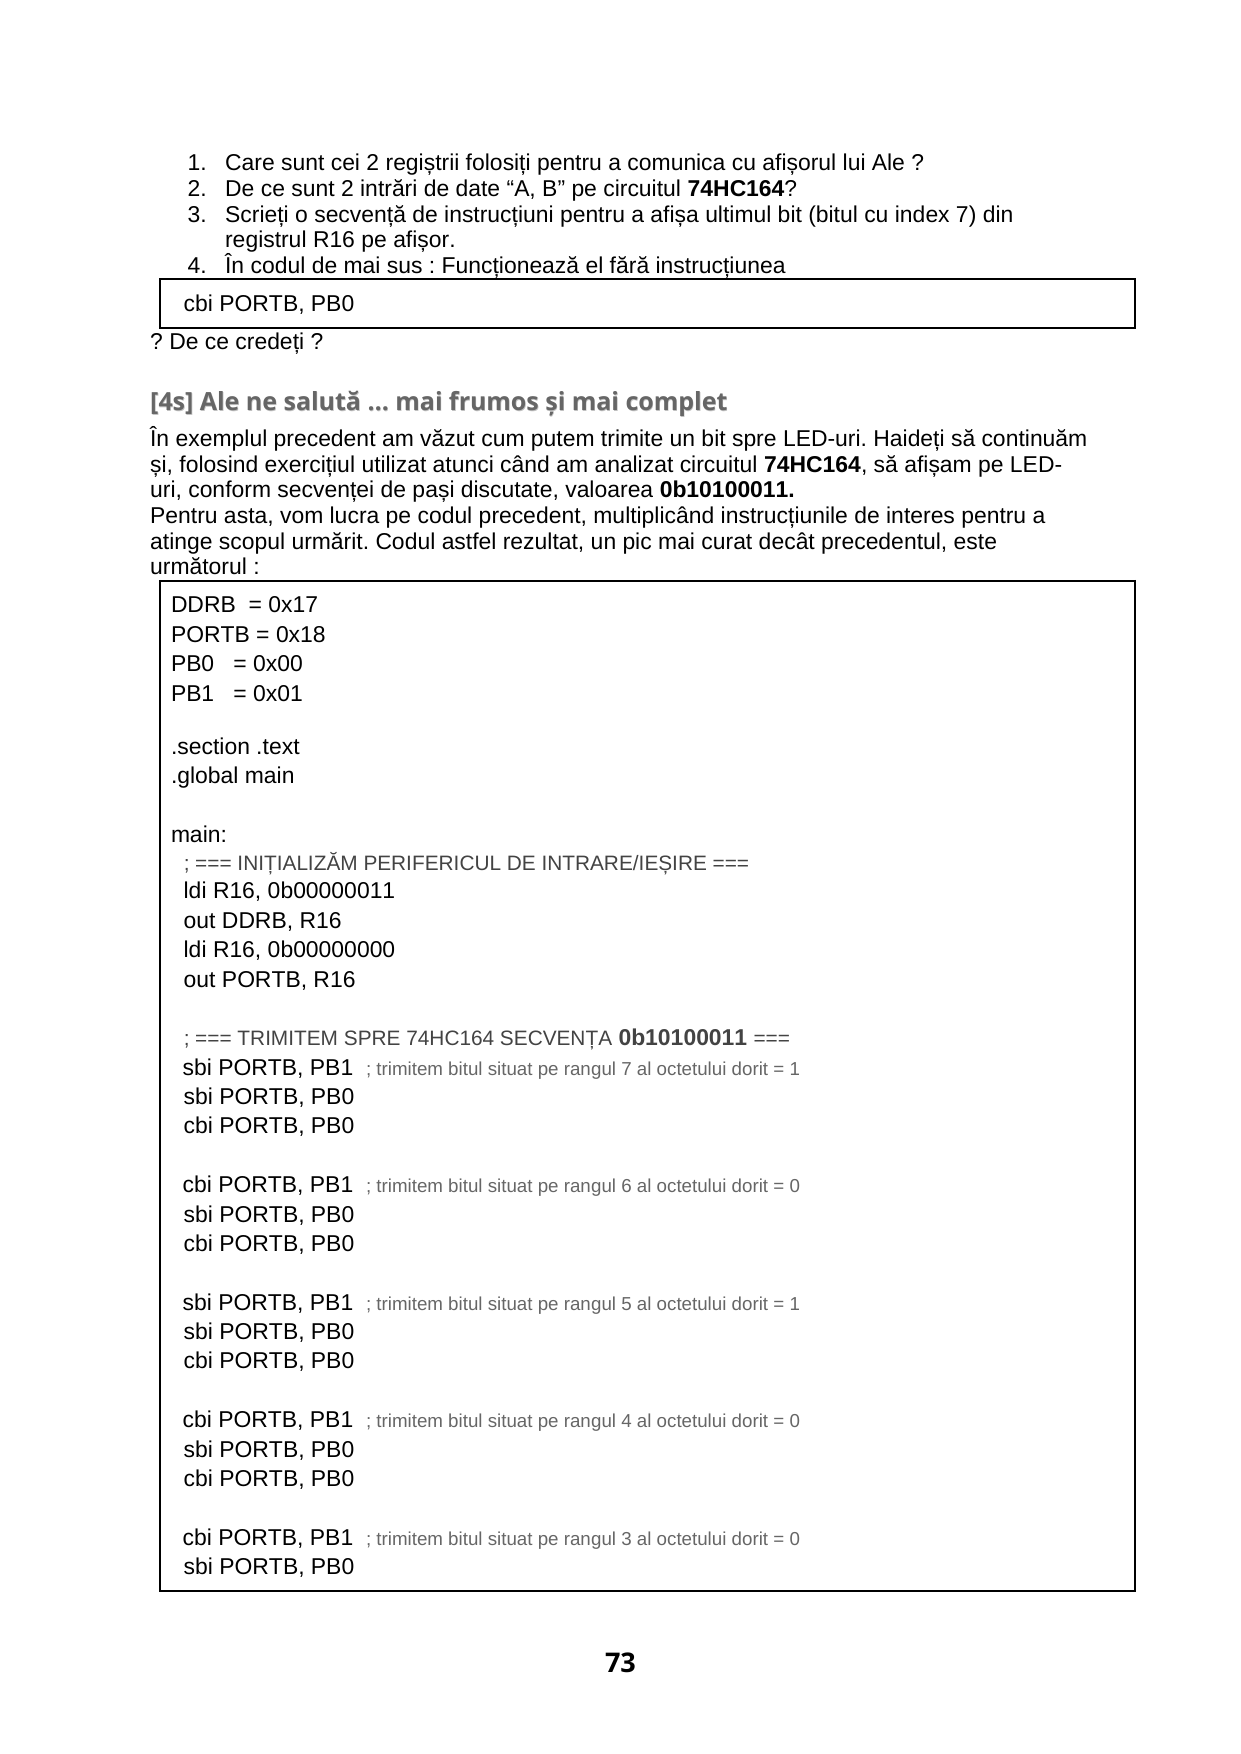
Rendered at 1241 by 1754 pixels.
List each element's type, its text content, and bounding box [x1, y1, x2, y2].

list În codul de mai sus : Funcționează el fără instrucțiunea [187, 252, 1090, 278]
table_header cbi PORTB, PB0 [161, 280, 1134, 327]
text În exemplul precedent am văzut cum putem trimite un bit spre LED-uri. Haideți să continuăm și, folosind exercițiul utilizat atunci când am analizat circuitul 74HC164, să afișam pe LED-uri, conform secvenței de pași discutate, valoarea 0b10100011. [150, 426, 1090, 503]
list Scrieți o secvență de instrucțiuni pentru a afișa ultimul bit (bitul cu index 7) din registrul R16 pe afișor. [187, 201, 1090, 252]
subtitle [4s] Ale ne salută … mai frumos și mai complet [150, 383, 1090, 418]
text ? De ce credeți ? [150, 329, 1090, 354]
list De ce sunt 2 intrări de date “A, B” pe circuitul 74HC164? [187, 176, 1090, 201]
table_header DDRB = 0x17 PORTB = 0x18 PB0 = 0x00 PB1 = 0x01 .section .text .global main main: ; === INIȚIALIZĂM PERIFERICUL DE INTRARE/IEȘIRE === ldi R16, 0b00000011 out DDRB, R16 ldi R16, 0b00000000 out PORTB, R16 ; === TRIMITEM SPRE 74HC164 SECVENȚA 0b10100011 === sbi PORTB, PB1 ; trimitem bitul situat pe rangul 7 al octetului dorit = 1 sbi PORTB, PB0 cbi PORTB, PB0 cbi PORTB, PB1 ; trimitem bitul situat pe rangul 6 al octetului dorit = 0 sbi PORTB, PB0 cbi PORTB, PB0 sbi PORTB, PB1 ; trimitem bitul situat pe rangul 5 al octetului dorit = 1 sbi PORTB, PB0 cbi PORTB, PB0 cbi PORTB, PB1 ; trimitem bitul situat pe rangul 4 al octetului dorit = 0 sbi PORTB, PB0 cbi PORTB, PB0 cbi PORTB, PB1 ; trimitem bitul situat pe rangul 3 al octetului dorit = 0 sbi PORTB, PB0 [161, 582, 1134, 1590]
list Care sunt cei 2 regiștrii folosiți pentru a comunica cu afișorul lui Ale ? [187, 150, 1090, 176]
text Pentru asta, vom lucra pe codul precedent, multiplicând instrucțiunile de interes pentru a atinge scopul urmărit. Codul astfel rezultat, un pic mai curat decât precedentul, este următorul : [150, 503, 1090, 580]
